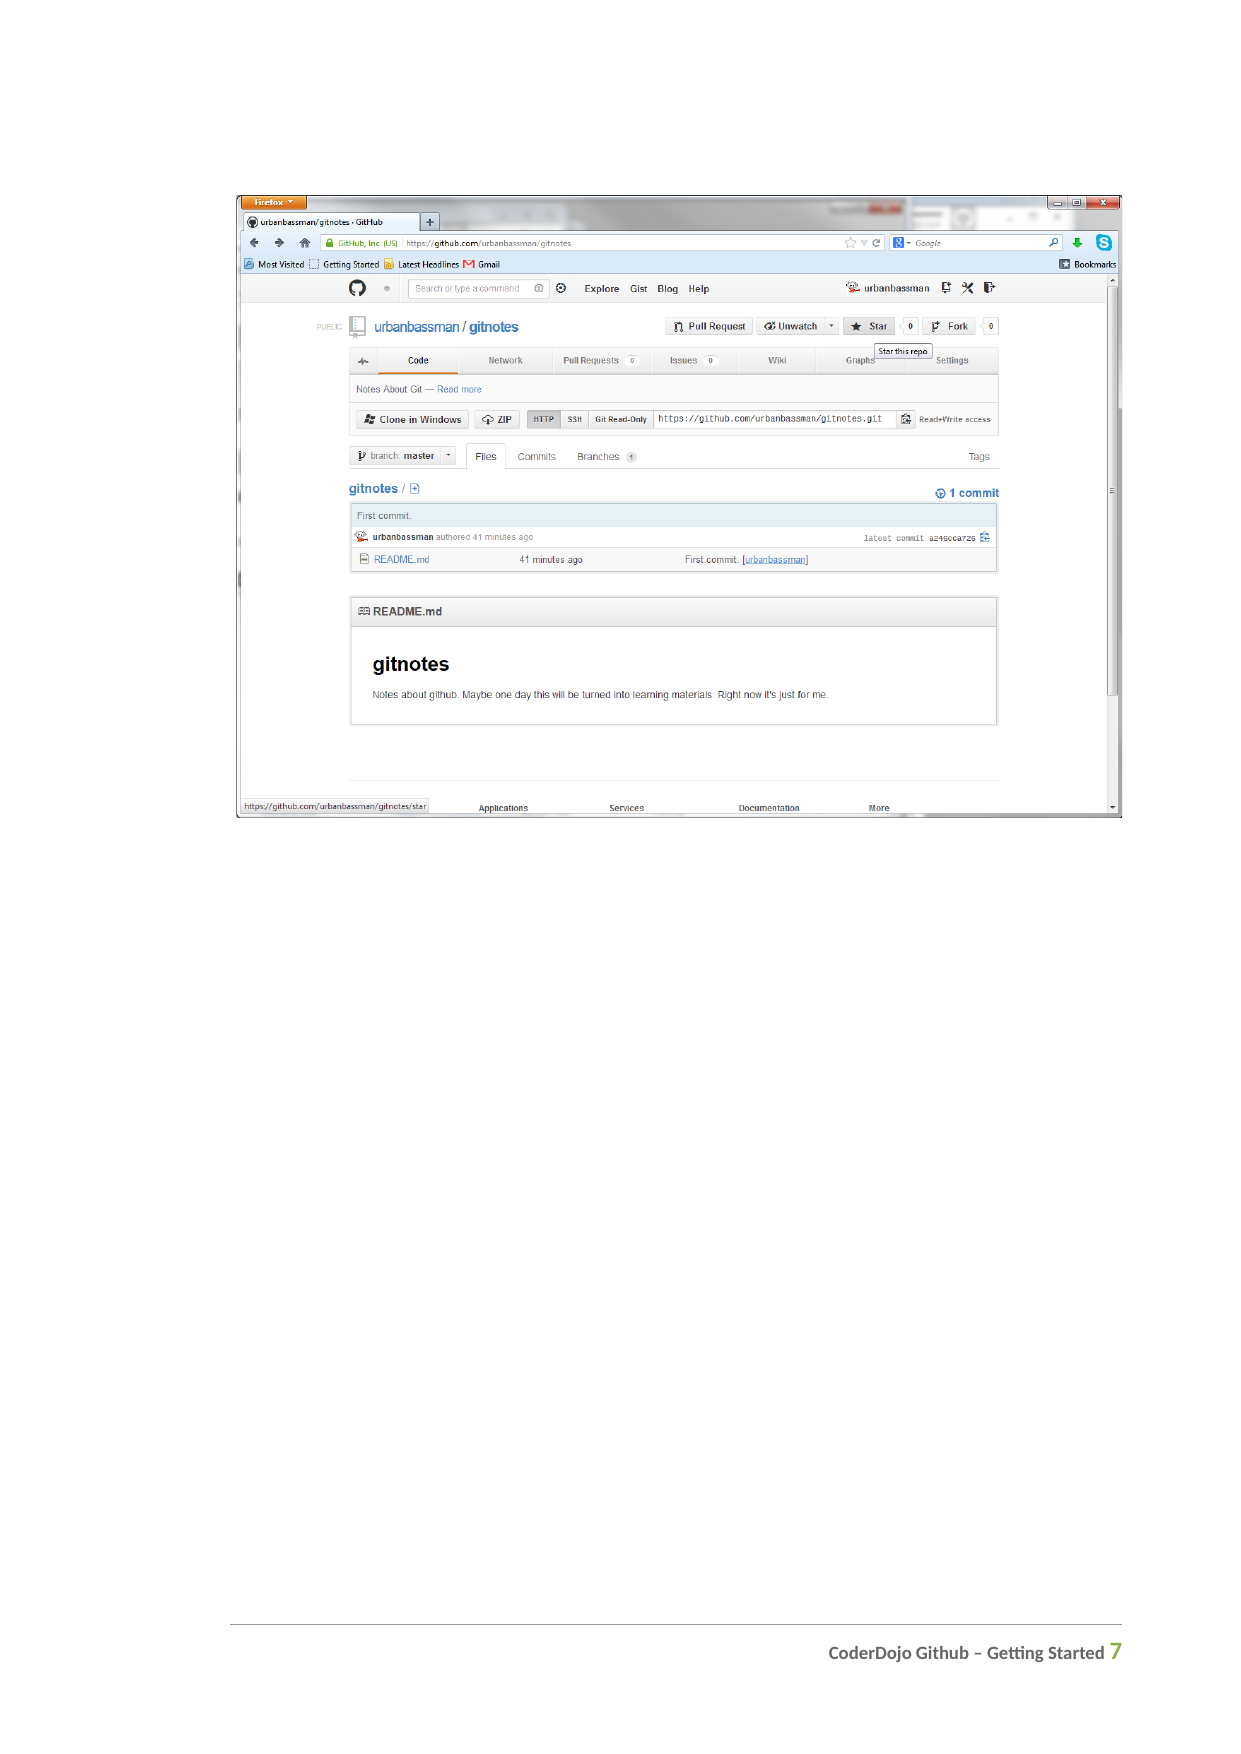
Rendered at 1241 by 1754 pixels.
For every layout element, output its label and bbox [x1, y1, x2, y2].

picture [236, 195, 1123, 818]
